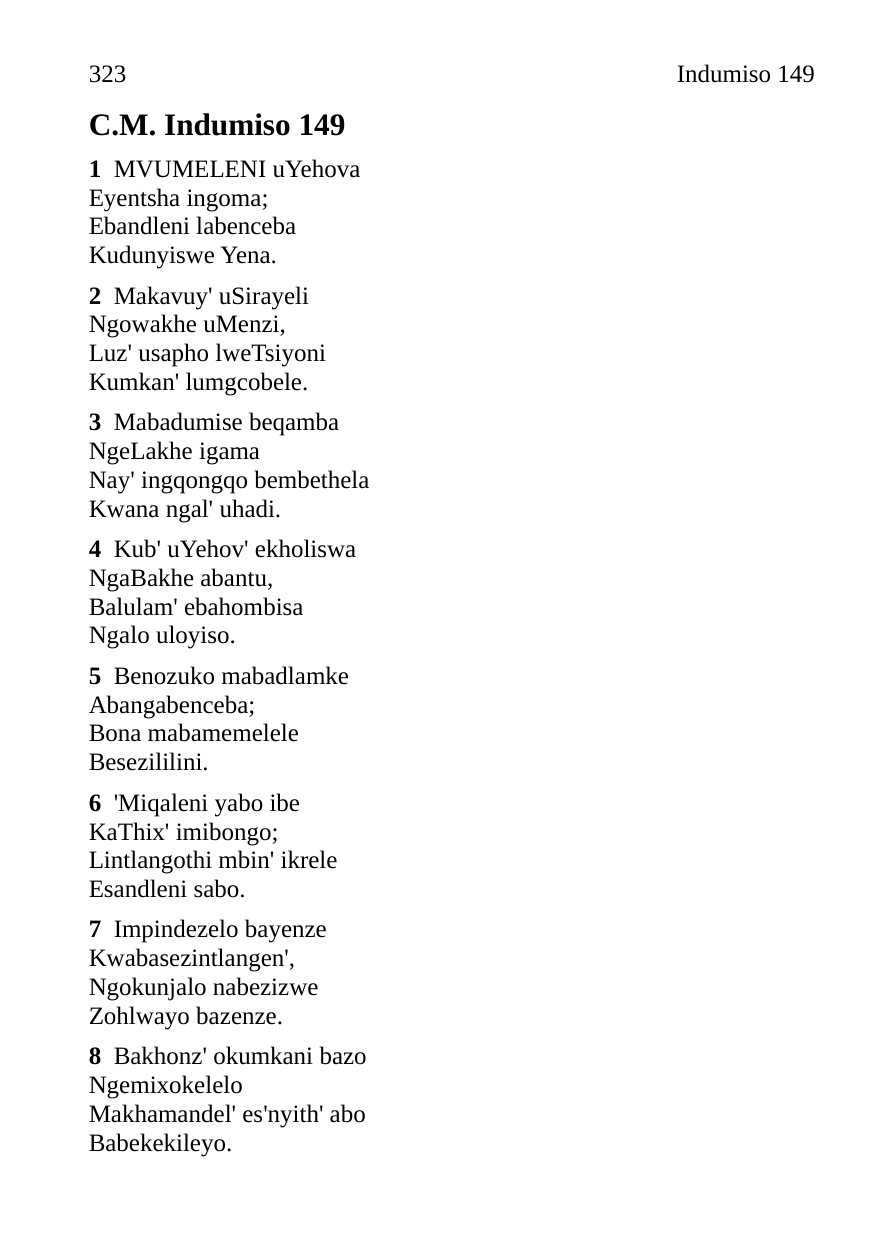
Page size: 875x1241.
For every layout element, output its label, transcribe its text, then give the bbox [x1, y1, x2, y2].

text Lintlangothi mbin' ikrele [88, 845, 815, 874]
text 3 Mabadumise beqamba [88, 407, 815, 436]
text Makhamandel' es'nyith' abo [88, 1099, 815, 1128]
text Ngowakhe uMenzi, [88, 309, 815, 338]
text Nay' ingqongqo bembethela [88, 465, 815, 494]
text Kudunyiswe Yena. [88, 240, 815, 269]
text Balulam' ebahombisa [88, 592, 815, 621]
text Kwana ngal' uhadi. [88, 494, 815, 522]
text 1 MVUMELENI uYehova [88, 154, 815, 183]
text 5 Benozuko mabadlamke [88, 661, 815, 690]
text Kumkan' lumgcobele. [88, 367, 815, 396]
text Esandleni sabo. [88, 874, 815, 903]
text Luz' usapho lweTsiyoni [88, 338, 815, 367]
text NgeLakhe igama [88, 436, 815, 465]
text Ngokunjalo nabezizwe [88, 972, 815, 1001]
text Babekekileyo. [88, 1128, 815, 1156]
text 6 'Miqaleni yabo ibe [88, 788, 815, 817]
text Ebandleni labenceba [88, 211, 815, 240]
text Bona mabamemelele [88, 718, 815, 747]
text C.M. Indumiso 149 [88, 106, 815, 142]
text 4 Kub' uYehov' ekholiswa [88, 534, 815, 563]
text 7 Impindezelo bayenze [88, 914, 815, 943]
text KaThix' imibongo; [88, 817, 815, 845]
text 8 Bakhonz' okumkani bazo [88, 1041, 815, 1070]
text 2 Makavuy' uSirayeli [88, 281, 815, 309]
text Abangabenceba; [88, 690, 815, 718]
text NgaBakhe abantu, [88, 563, 815, 592]
text Besezililini. [88, 747, 815, 776]
text Zohlwayo bazenze. [88, 1001, 815, 1029]
text Kwabasezintlangen', [88, 943, 815, 972]
text Ngemixokelelo [88, 1070, 815, 1099]
text Eyentsha ingoma; [88, 183, 815, 211]
text Ngalo uloyiso. [88, 621, 815, 649]
